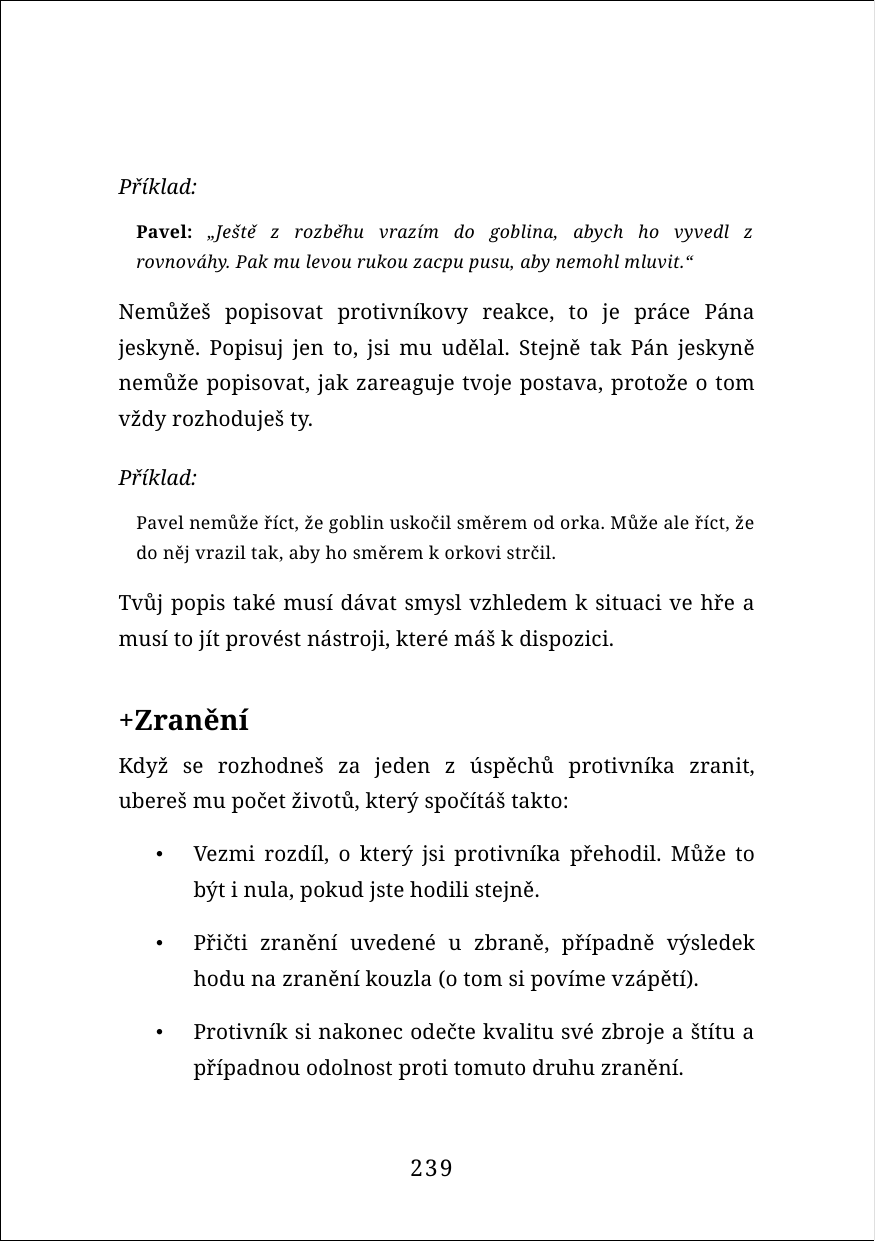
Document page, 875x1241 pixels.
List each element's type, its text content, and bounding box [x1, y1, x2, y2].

text Pavel: „Ještě z rozběhu vrazím do goblina, abych ho vyvedl z rovnováhy. Pak mu levou rukou zacpu pusu, aby nemohl mluvit.“ [136, 219, 756, 273]
list Protivník si nakonec odečte kvalitu své zbroje a štítu a případnou odolnost proti tomuto druhu zranění. [156, 1017, 756, 1081]
text Pavel nemůže říct, že goblin uskočil směrem od orka. Může ale říct, že do něj vrazil tak, aby ho směrem k orkovi strčil. [136, 510, 756, 564]
text Když se rozhodneš za jeden z úspěchů protivníka zranit, ubereš mu počet životů, který spočítáš takto: [118, 751, 756, 815]
text Příklad: [118, 172, 756, 200]
subtitle +Zranění [118, 701, 756, 739]
text Příklad: [118, 463, 756, 491]
text Tvůj popis také musí dávat smysl vzhledem k situaci ve hře a musí to jít provést nástroji, které máš k dispozici. [118, 588, 756, 652]
text Nemůžeš popisovat protivníkovy reakce, to je práce Pána jeskyně. Popisuj jen to, jsi mu udělal. Stejně tak Pán jeskyně nemůže popisovat, jak zareaguje tvoje postava, protože o tom vždy rozhoduješ ty. [118, 297, 756, 432]
list Vezmi rozdíl, o který jsi protivníka přehodil. Může to být i nula, pokud jste hodili stejně. [156, 839, 756, 903]
list Přičti zranění uvedené u zbraně, případně výsledek hodu na zranění kouzla (o tom si povíme vzápětí). [156, 928, 756, 992]
